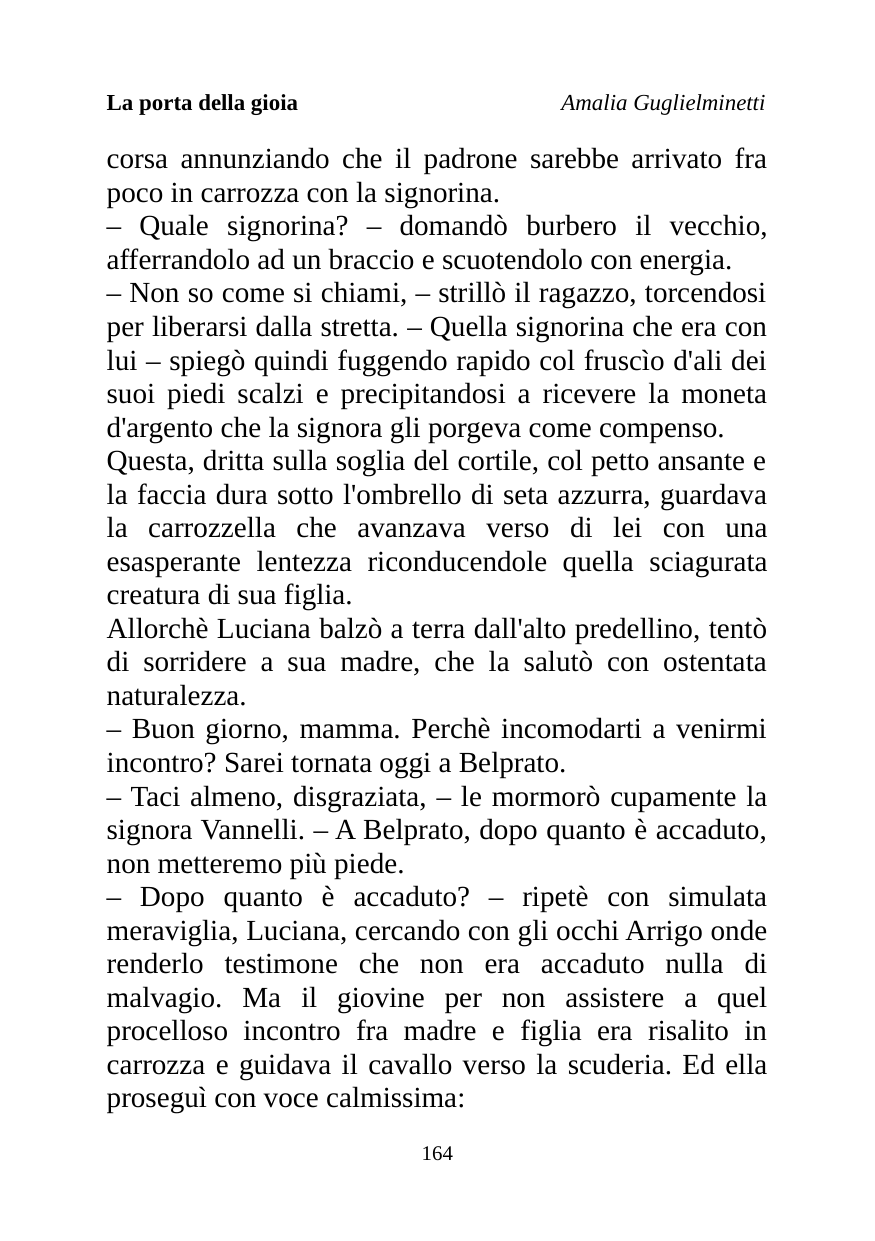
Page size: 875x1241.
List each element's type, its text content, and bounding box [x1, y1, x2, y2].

text Questa, dritta sulla soglia del cortile, col petto ansante e la faccia dura sotto l'ombrello di seta azzurra, guardava la carrozzella che avanzava verso di lei con una esasperante lentezza riconducendole quella sciagurata creatura di sua figlia. [106, 443, 768, 611]
text Allorchè Luciana balzò a terra dall'alto predellino, tentò di sorridere a sua madre, che la salutò con ostentata naturalezza. [106, 611, 768, 712]
text – Non so come si chiami, – strillò il ragazzo, torcendosi per liberarsi dalla stretta. – Quella signorina che era con lui – spiegò quindi fuggendo rapido col fruscìo d'ali dei suoi piedi scalzi e precipitandosi a ricevere la moneta d'argento che la signora gli porgeva come compenso. [106, 276, 768, 443]
text – Dopo quanto è accaduto? – ripetè con simulata meraviglia, Luciana, cercando con gli occhi Arrigo onde renderlo testimone che non era accaduto nulla di malvagio. Ma il giovine per non assistere a quel procelloso incontro fra madre e figlia era risalito in carrozza e guidava il cavallo verso la scuderia. Ed ella proseguì con voce calmissima: [106, 879, 768, 1114]
text – Buon giorno, mamma. Perchè incomodarti a venirmi incontro? Sarei tornata oggi a Belprato. [106, 712, 768, 779]
text – Quale signorina? – domandò burbero il vecchio, afferrandolo ad un braccio e scuotendolo con energia. [106, 208, 768, 276]
text corsa annunziando che il padrone sarebbe arrivato fra poco in carrozza con la signorina. [106, 141, 768, 208]
text – Taci almeno, disgraziata, – le mormorò cupamente la signora Vannelli. – A Belprato, dopo quanto è accaduto, non metteremo più piede. [106, 779, 768, 879]
